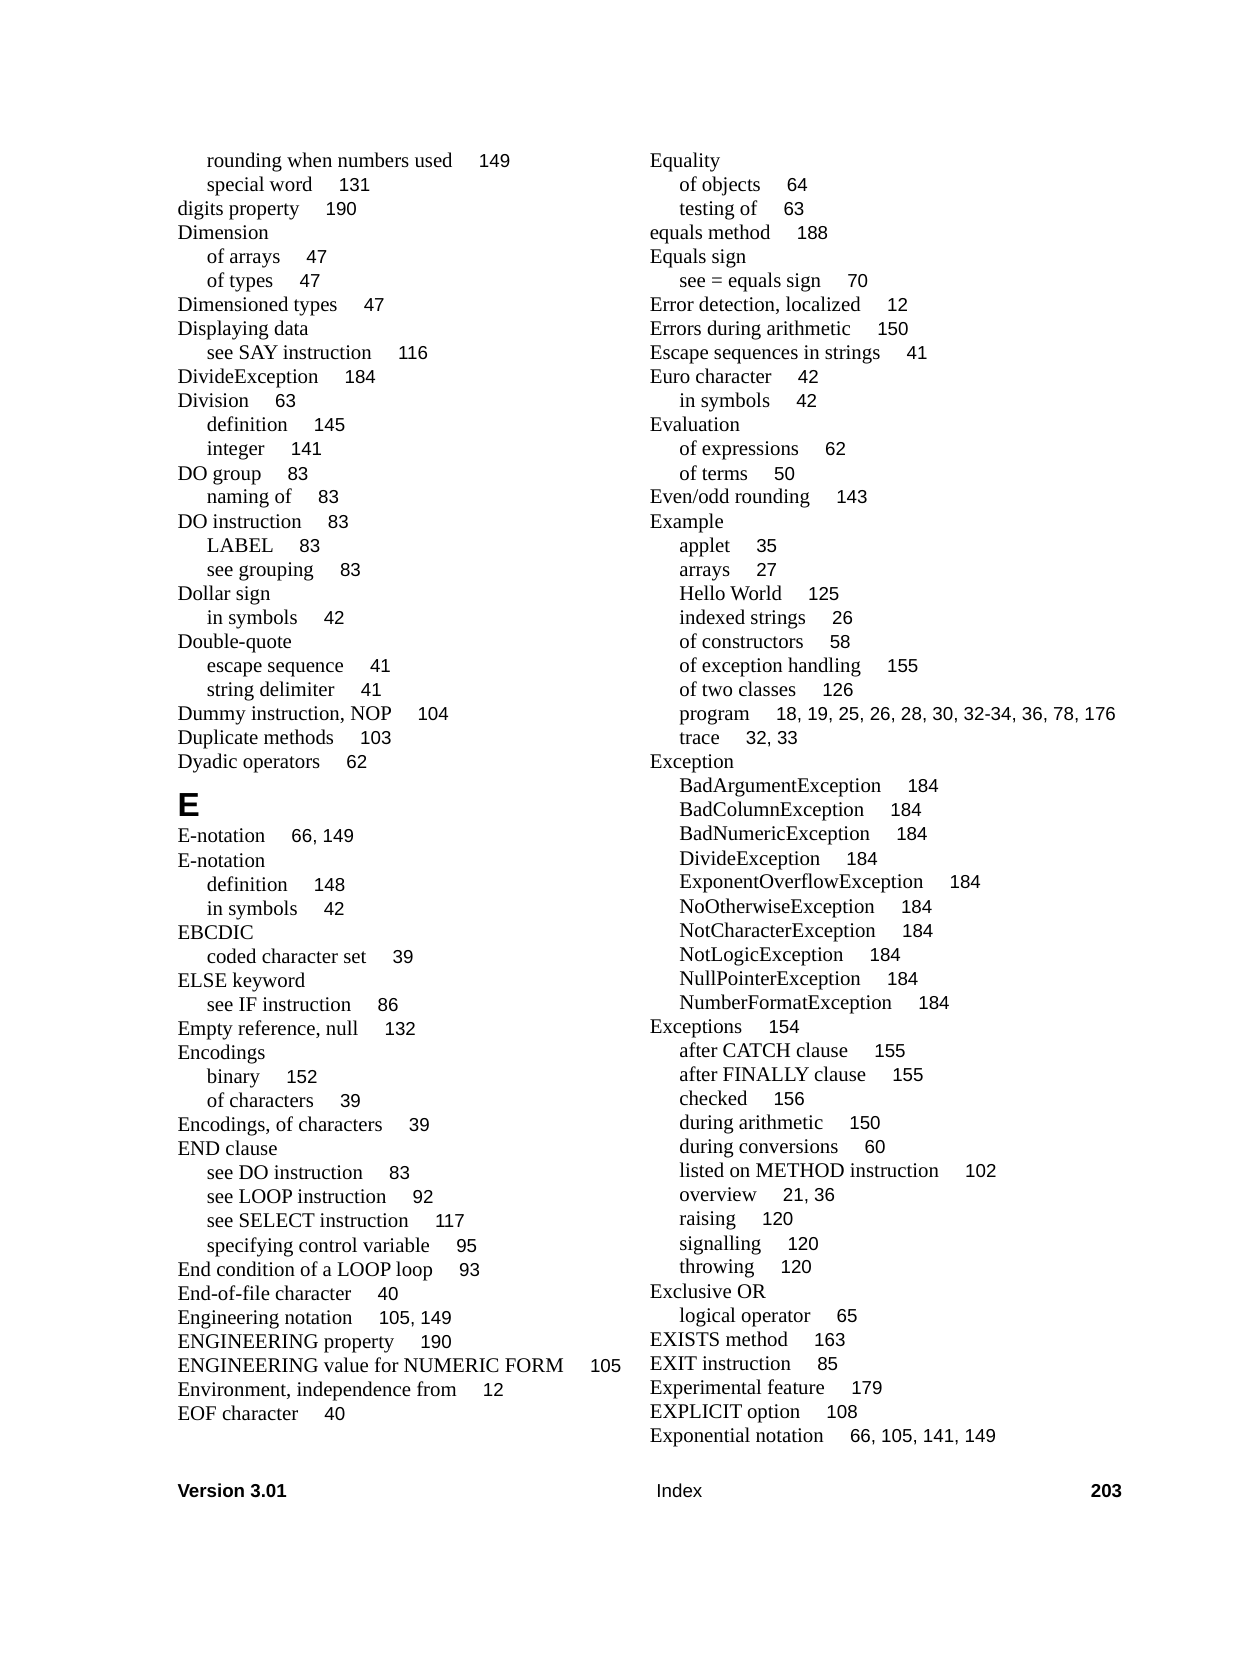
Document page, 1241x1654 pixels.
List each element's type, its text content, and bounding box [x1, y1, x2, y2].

text binary 152 [207, 1064, 649, 1088]
text in symbols 42 [207, 896, 649, 920]
text logical operator 65 [679, 1303, 1122, 1327]
text after FINALLY clause 155 [679, 1062, 1122, 1086]
text End-of-file character 40 [177, 1281, 649, 1305]
text checked 156 [679, 1086, 1122, 1110]
text signalling 120 [679, 1230, 1122, 1254]
text trace 32, 33 [679, 725, 1122, 749]
text see grouping 83 [207, 557, 649, 581]
text indexed strings 26 [679, 605, 1122, 629]
text raising 120 [679, 1206, 1122, 1230]
text ELSE keyword [177, 968, 649, 992]
text NotLogicException 184 [679, 942, 1122, 966]
text Dimensioned types 47 [177, 292, 649, 316]
text Duplicate methods 103 [177, 725, 649, 749]
text DivideException 184 [679, 845, 1122, 869]
text of types 47 [207, 268, 649, 292]
text E-notation [177, 847, 649, 872]
text Environment, independence from 12 [177, 1377, 649, 1401]
text Even/odd rounding 143 [649, 484, 1122, 508]
text of constructors 58 [679, 629, 1122, 653]
text EBCDIC [177, 920, 649, 944]
text see = equals sign 70 [679, 268, 1122, 292]
text NoOtherwiseException 184 [679, 893, 1122, 918]
text Engineering notation 105, 149 [177, 1305, 649, 1329]
text digits property 190 [177, 196, 649, 220]
text DO group 83 [177, 460, 649, 484]
text after CATCH clause 155 [679, 1038, 1122, 1062]
text applet 35 [679, 533, 1122, 557]
text BadColumnException 184 [679, 797, 1122, 821]
text Exceptions 154 [649, 1014, 1122, 1038]
text Experimental feature 179 [649, 1375, 1122, 1399]
text ExponentOverflowException 184 [679, 869, 1122, 893]
text program 18, 19, 25, 26, 28, 30, 32-34, 36, 78, 176 [679, 701, 1122, 725]
text of exception handling 155 [679, 653, 1122, 677]
text End condition of a LOOP loop 93 [177, 1257, 649, 1281]
text NotCharacterException 184 [679, 918, 1122, 942]
text listed on METHOD instruction 102 [679, 1158, 1122, 1182]
text of characters 39 [207, 1088, 649, 1112]
text Euro character 42 [649, 364, 1122, 388]
text arrays 27 [679, 557, 1122, 581]
text special word 131 [207, 172, 649, 196]
text specifying control variable 95 [207, 1232, 649, 1257]
text LABEL 83 [207, 533, 649, 557]
text ENGINEERING value for NUMERIC FORM 105 [177, 1353, 649, 1377]
text Double-quote [177, 629, 649, 653]
text during conversions 60 [679, 1134, 1122, 1158]
text BadNumericException 184 [679, 821, 1122, 845]
text Encodings, of characters 39 [177, 1112, 649, 1136]
text Hello World 125 [679, 581, 1122, 605]
text Equals sign [649, 244, 1122, 268]
text rounding when numbers used 149 [207, 148, 649, 172]
text string delimiter 41 [207, 677, 649, 701]
text EXIT instruction 85 [649, 1351, 1122, 1375]
text during arithmetic 150 [679, 1110, 1122, 1134]
text BadArgumentException 184 [679, 773, 1122, 797]
text Escape sequences in strings 41 [649, 340, 1122, 364]
text Dimension [177, 220, 649, 244]
text of two classes 126 [679, 677, 1122, 701]
text E-notation 66, 149 [177, 823, 649, 847]
text throwing 120 [679, 1254, 1122, 1278]
text definition 148 [207, 872, 649, 896]
text DivideException 184 [177, 364, 649, 388]
text Exponential notation 66, 105, 141, 149 [649, 1423, 1122, 1447]
text integer 141 [207, 436, 649, 460]
text equals method 188 [649, 220, 1122, 244]
text Errors during arithmetic 150 [649, 316, 1122, 340]
text overview 21, 36 [679, 1182, 1122, 1206]
text Exclusive OR [649, 1278, 1122, 1303]
text Evaluation [649, 412, 1122, 436]
text of terms 50 [679, 460, 1122, 484]
text in symbols 42 [679, 388, 1122, 412]
text Equality [649, 148, 1122, 172]
text Error detection, localized 12 [649, 292, 1122, 316]
text NullPointerException 184 [679, 966, 1122, 990]
text Exception [649, 749, 1122, 773]
text EXPLICIT option 108 [649, 1399, 1122, 1423]
text see SELECT instruction 117 [207, 1208, 649, 1232]
text Encodings [177, 1040, 649, 1064]
text E [177, 785, 649, 823]
text NumberFormatException 184 [679, 990, 1122, 1014]
text escape sequence 41 [207, 653, 649, 677]
text testing of 63 [679, 196, 1122, 220]
text definition 145 [207, 412, 649, 436]
text coded character set 39 [207, 944, 649, 968]
text see SAY instruction 116 [207, 340, 649, 364]
text EXISTS method 163 [649, 1327, 1122, 1351]
text Empty reference, null 132 [177, 1016, 649, 1040]
text of expressions 62 [679, 436, 1122, 460]
text see LOOP instruction 92 [207, 1184, 649, 1208]
text Dummy instruction, NOP 104 [177, 701, 649, 725]
text see DO instruction 83 [207, 1160, 649, 1184]
text Example [649, 508, 1122, 533]
text of arrays 47 [207, 244, 649, 268]
text Dollar sign [177, 581, 649, 605]
text Dyadic operators 62 [177, 749, 649, 773]
text ENGINEERING property 190 [177, 1329, 649, 1353]
text naming of 83 [207, 484, 649, 508]
text of objects 64 [679, 172, 1122, 196]
text in symbols 42 [207, 605, 649, 629]
text see IF instruction 86 [207, 992, 649, 1016]
text Displaying data [177, 316, 649, 340]
text DO instruction 83 [177, 508, 649, 533]
text Division 63 [177, 388, 649, 412]
text END clause [177, 1136, 649, 1160]
text EOF character 40 [177, 1401, 649, 1425]
